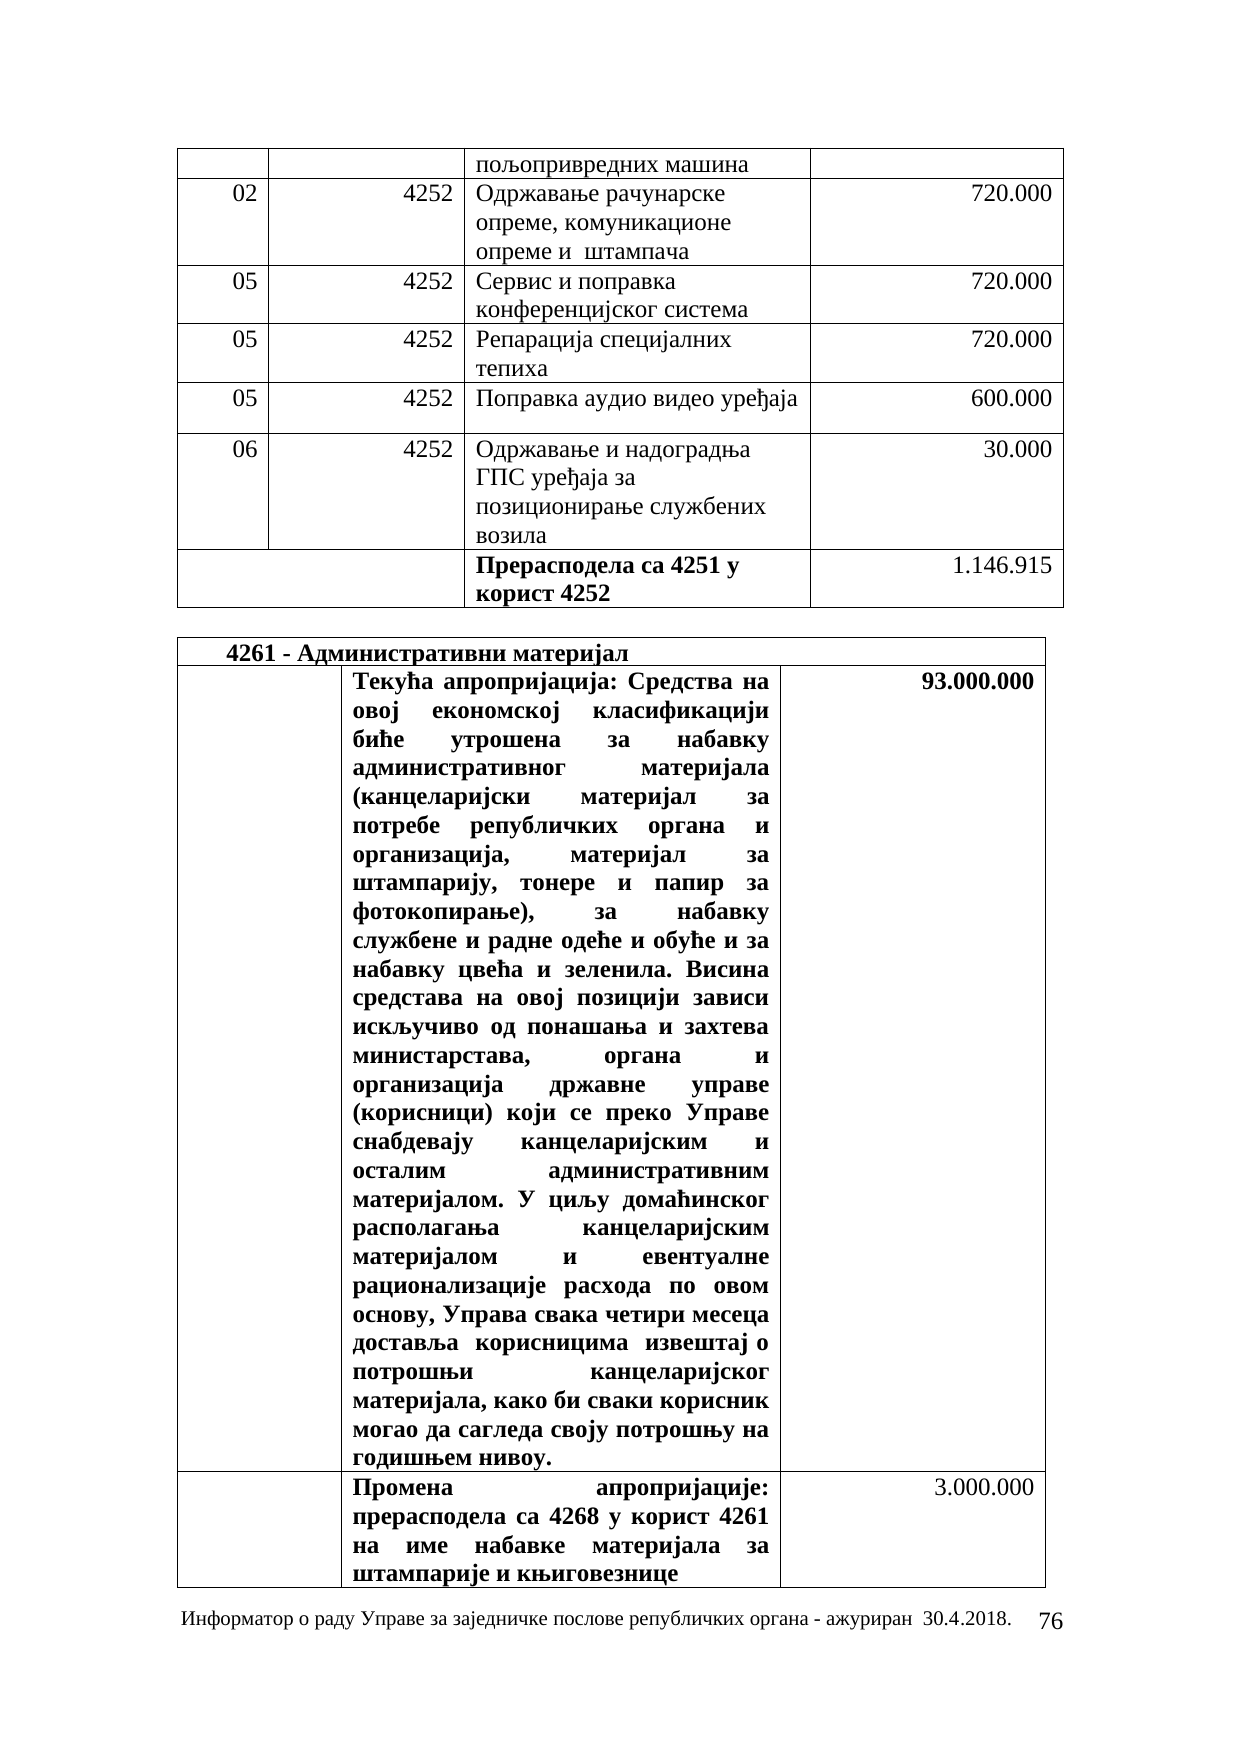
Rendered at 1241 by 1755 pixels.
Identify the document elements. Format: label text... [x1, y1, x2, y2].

table_cell Поправка аудио видео уређаја [465, 383, 810, 433]
table_cell 05 [178, 383, 268, 433]
table_cell Репарација специјалних тепиха [465, 324, 810, 382]
table_cell [269, 149, 464, 177]
table_cell 4252 [269, 179, 464, 265]
table_header 4261 - Административни материјал [178, 638, 1045, 665]
table_cell 30.000 [811, 434, 1063, 549]
table_cell пољопривредних машина [465, 149, 810, 177]
table_cell 600.000 [811, 383, 1063, 433]
table_cell 4252 [269, 324, 464, 382]
table_cell [178, 550, 464, 607]
table_cell 02 [178, 179, 268, 265]
table_cell 1.146.915 [811, 550, 1063, 607]
table_cell 4252 [269, 383, 464, 433]
table_cell Одржавање и надоградња ГПС уређаја за позиционирање службених возила [465, 434, 810, 549]
table_cell [178, 666, 341, 1471]
table_cell 3.000.000 [781, 1472, 1045, 1587]
table_cell 720.000 [811, 324, 1063, 382]
table_cell 720.000 [811, 179, 1063, 265]
table_cell 93.000.000 [781, 666, 1045, 1471]
table_cell [178, 1472, 341, 1587]
table_cell 4252 [269, 266, 464, 323]
table_cell [178, 149, 268, 177]
table_cell [811, 149, 1063, 177]
table_cell 05 [178, 324, 268, 382]
table_cell 06 [178, 434, 268, 549]
table_cell Одржавање рачунарске опреме, комуникационе опреме и штампача [465, 179, 810, 265]
table_cell 720.000 [811, 266, 1063, 323]
table_cell Прерасподела са 4251 у корист 4252 [465, 550, 810, 607]
table_cell 05 [178, 266, 268, 323]
table_cell Промена апропријације: прерасподела са 4268 у корист 4261 на име набавке материјала за штампарије и књиговезнице [342, 1472, 780, 1587]
table_cell Сервис и поправка конференцијског система [465, 266, 810, 323]
table_cell 4252 [269, 434, 464, 549]
table_cell Текућа апропријација: Средства на овој економској класификацији биће утрошена за набавку административног материјала (канцеларијски материјал за потребе републичких органа и организација, материјал за штампарију, тонере и папир за фотокопирање), за набавку службене и радне одеће и обуће и за набавку цвећа и зеленила. Висина средстава на овој позицији зависи искључиво од понашања и захтева министарстава, органа и организација државне управе (корисници) који се преко Управе снабдевају канцеларијским и осталим административним материјалом. У циљу домаћинског располагања канцеларијским материјалом и евентуалне рационализације расхода по овом основу, Управа свака четири месеца доставља корисницима извештај о потрошњи канцеларијског материјала, како би сваки корисник могао да сагледа своју потрошњу на годишњем нивоу. [342, 666, 780, 1471]
